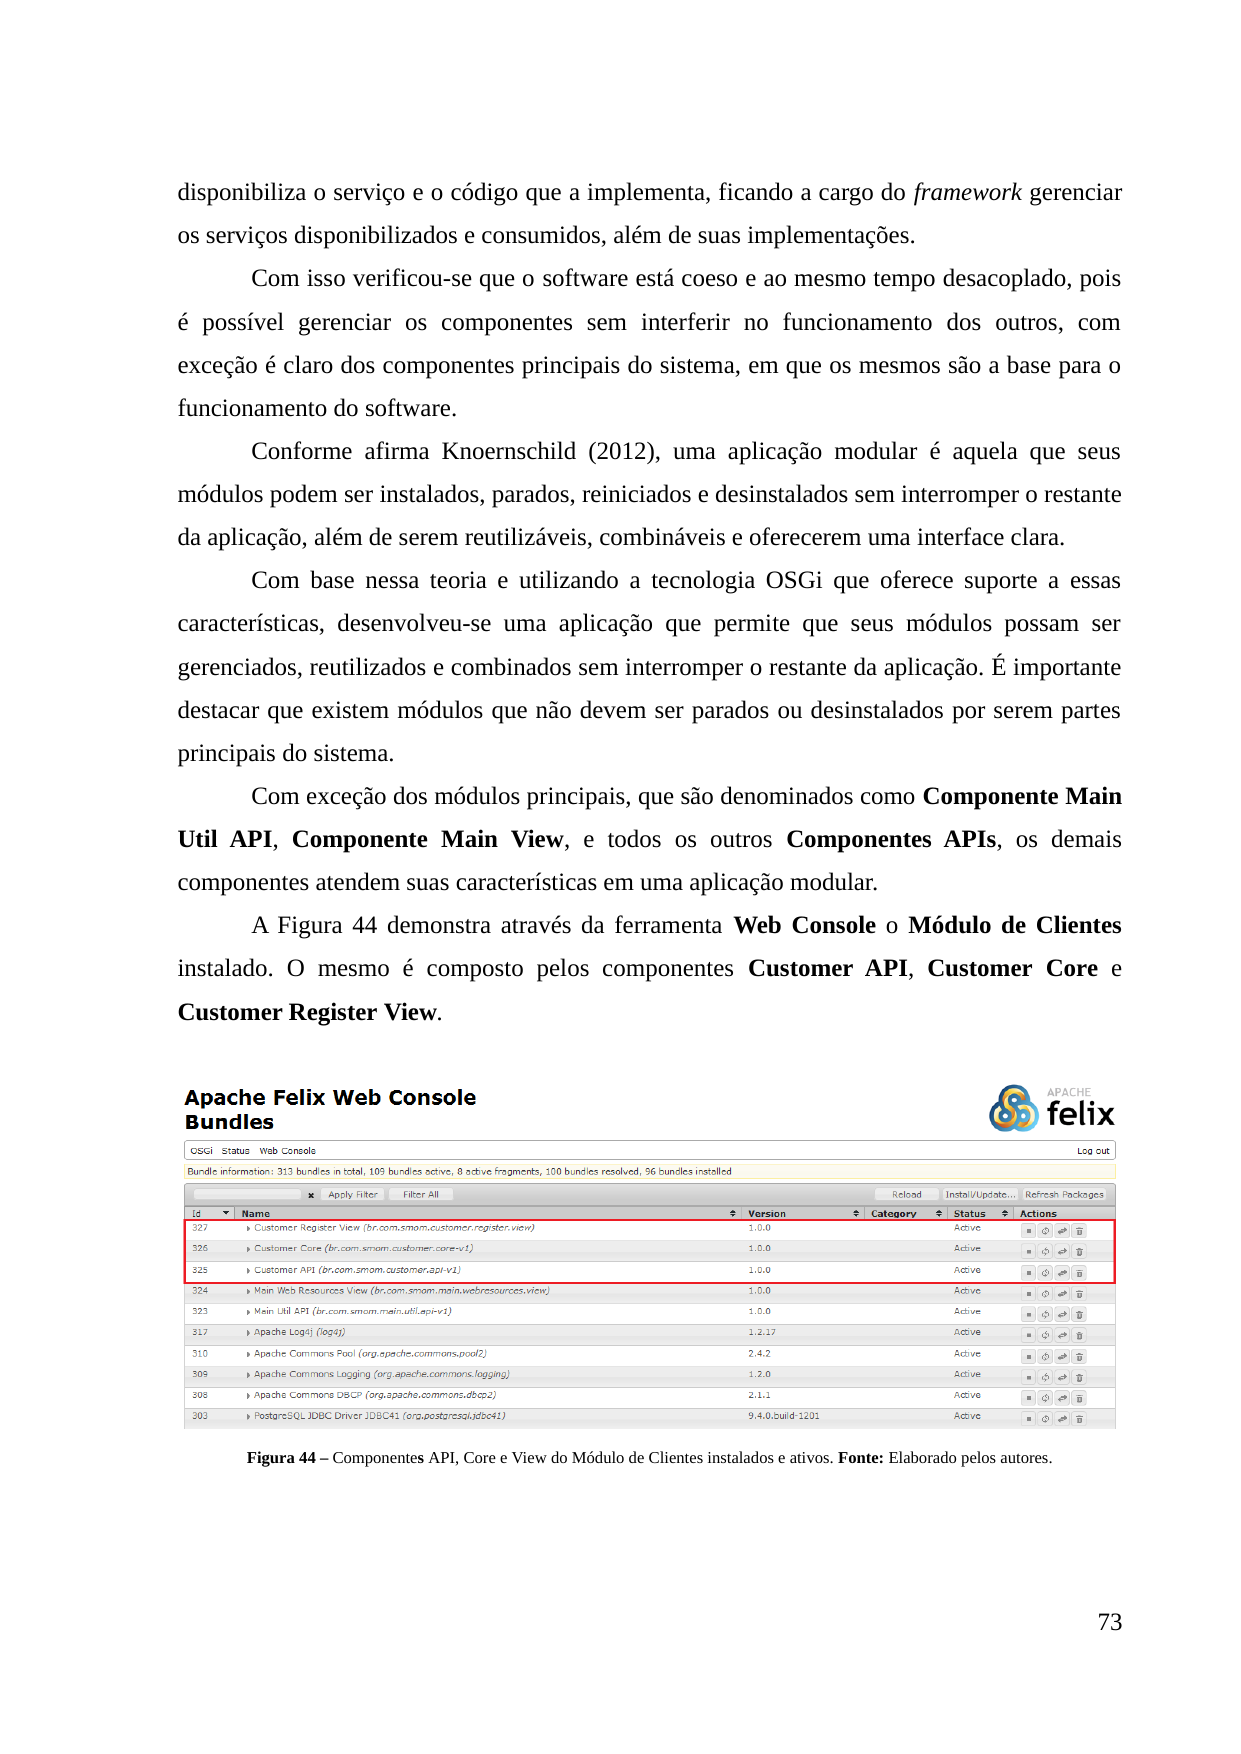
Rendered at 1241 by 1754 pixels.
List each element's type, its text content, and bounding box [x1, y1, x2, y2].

text Com isso verificou-se que o software está coeso e ao mesmo tempo desacoplado, pois é possível gerenciar os componentes sem interferir no funcionamento dos outros, com exceção é claro dos componentes principais do sistema, em que os mesmos são a base para o funcionamento do software. [177, 263, 1122, 422]
text A Figura 44 demonstra através da ferramenta Web Console o Módulo de Clientes instalado. O mesmo é composto pelos componentes Customer API, Customer Core e Customer Register View. [177, 910, 1122, 1025]
text Figura 44 – Componentes API, Core e View do Módulo de Clientes instalados e ativos. Fonte: Elaborado pelos autores. [177, 1448, 1122, 1467]
text Conforme afirma Knoernschild (2012), uma aplicação modular é aquela que seus módulos podem ser instalados, parados, reiniciados e desinstalados sem interromper o restante da aplicação, além de serem reutilizáveis, combináveis e oferecerem uma interface clara. [177, 436, 1122, 551]
picture [177, 1082, 1123, 1429]
text Com exceção dos módulos principais, que são denominados como Componente Main Util API, Componente Main View, e todos os outros Componentes APIs, os demais componentes atendem suas características em uma aplicação modular. [177, 781, 1122, 896]
text Com base nessa teoria e utilizando a tecnologia OSGi que oferece suporte a essas características, desenvolveu-se uma aplicação que permite que seus módulos possam ser gerenciados, reutilizados e combinados sem interromper o restante da aplicação. É importante destacar que existem módulos que não devem ser parados ou desinstalados por serem partes principais do sistema. [177, 565, 1122, 767]
text disponibiliza o serviço e o código que a implementa, ficando a cargo do framework gerenciar os serviços disponibilizados e consumidos, além de suas implementações. [177, 177, 1122, 249]
